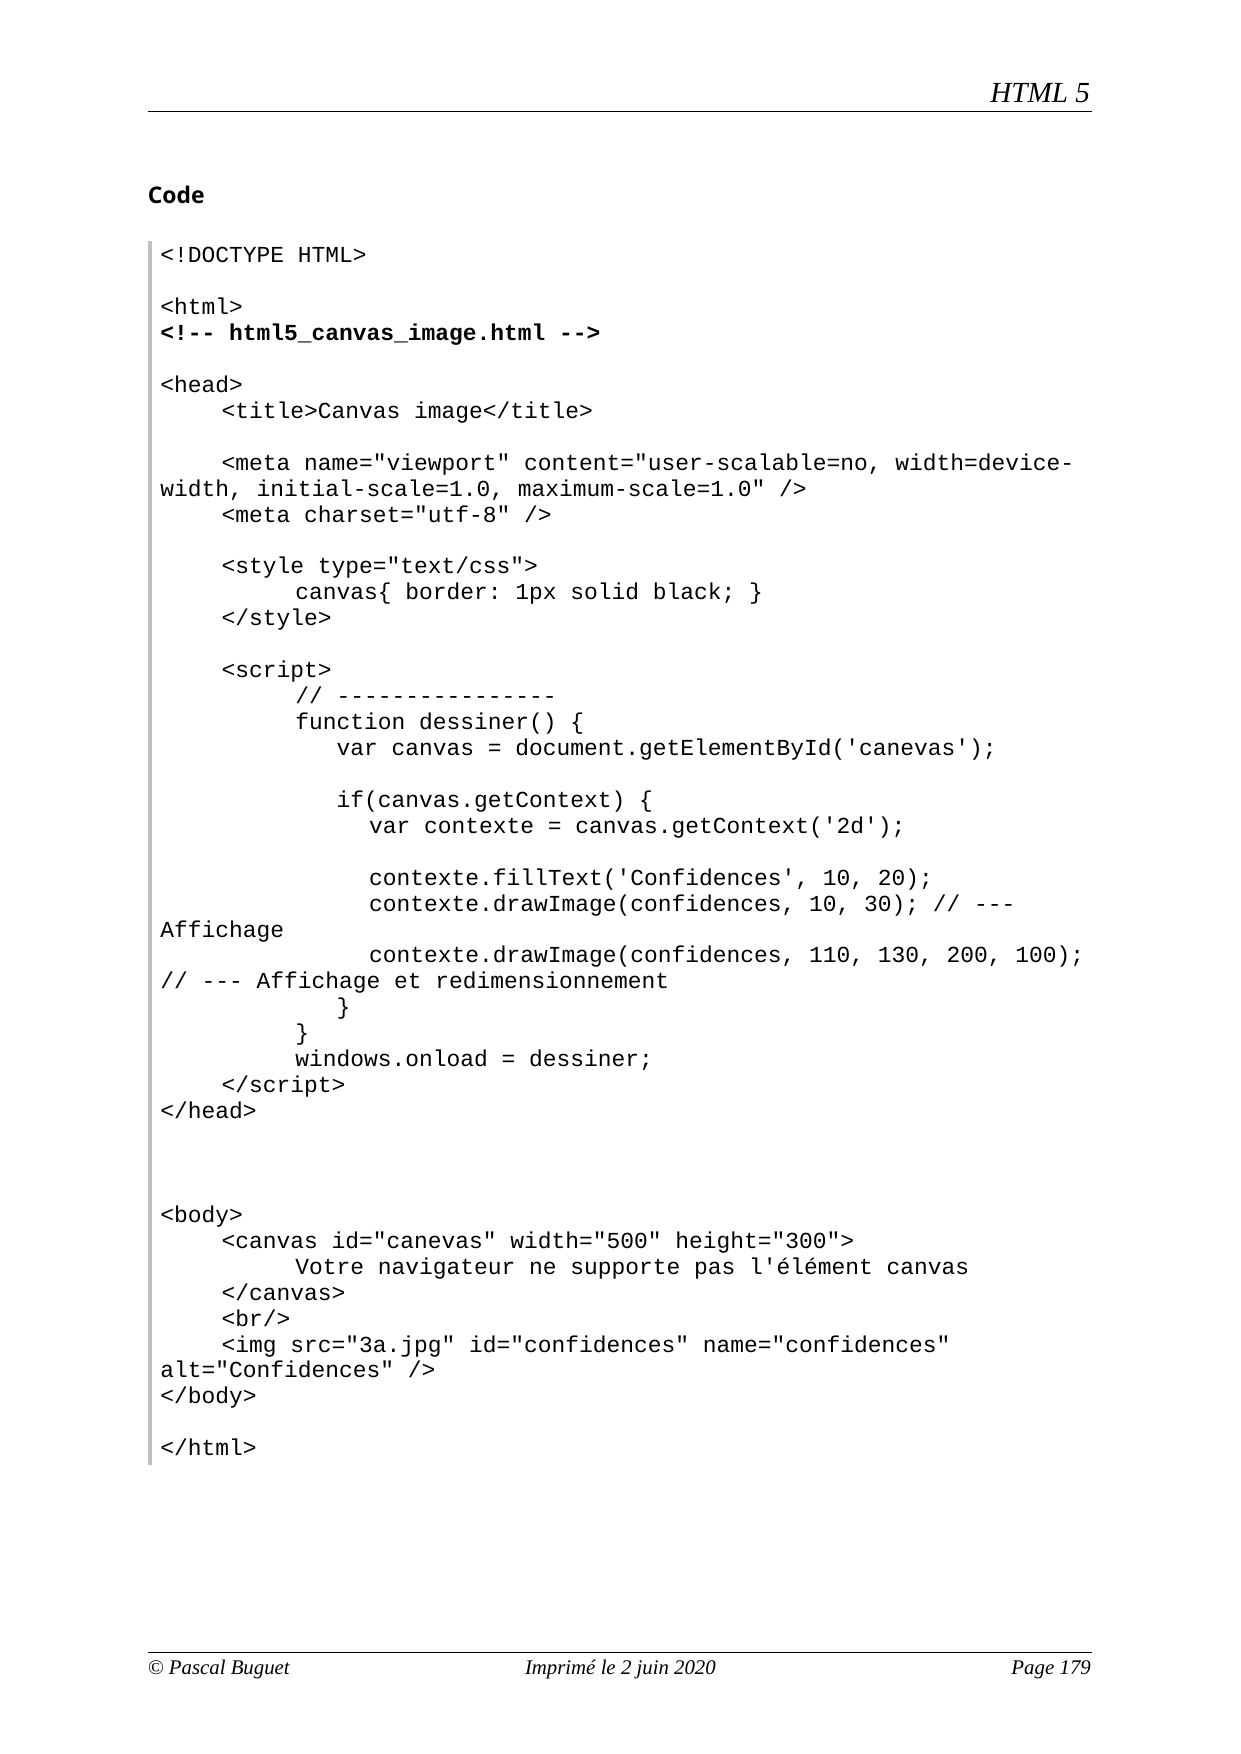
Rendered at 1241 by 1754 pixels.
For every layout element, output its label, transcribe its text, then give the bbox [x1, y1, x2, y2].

text <title>Canvas image</title> [152, 399, 1092, 425]
text </head> [152, 1099, 1092, 1125]
text <meta name="viewport" content="user-scalable=no, width=device-width, initial-scale=1.0, maximum-scale=1.0" /> [152, 451, 1092, 503]
text <!DOCTYPE HTML> [152, 241, 1092, 269]
text <br/> [152, 1307, 1092, 1333]
text <img src="3a.jpg" id="confidences" name="confidences" alt="Confidences" /> [152, 1333, 1092, 1385]
text if(canvas.getContext) { [152, 788, 1092, 814]
text <canvas id="canevas" width="500" height="300"> [152, 1229, 1092, 1255]
text windows.onload = dessiner; [152, 1048, 1092, 1073]
text </body> [152, 1385, 1092, 1411]
text // ---------------- [152, 684, 1092, 710]
text <meta charset="utf-8" /> [152, 503, 1092, 529]
text } [152, 996, 1092, 1022]
text Votre navigateur ne supporte pas l'élément canvas [152, 1255, 1092, 1281]
text </html> [152, 1437, 1092, 1465]
text <html> [152, 295, 1092, 321]
text </canvas> [152, 1281, 1092, 1307]
text contexte.drawImage(confidences, 10, 30); // --- Affichage [152, 892, 1092, 944]
text <script> [152, 658, 1092, 684]
text } [152, 1022, 1092, 1048]
text var contexte = canvas.getContext('2d'); [152, 814, 1092, 840]
text canvas{ border: 1px solid black; } [152, 581, 1092, 607]
text </script> [152, 1073, 1092, 1099]
text <!-- html5_canvas_image.html --> [152, 321, 1092, 347]
text <head> [152, 373, 1092, 399]
text var canvas = document.getElementById('canevas'); [152, 736, 1092, 762]
text contexte.drawImage(confidences, 110, 130, 200, 100); // --- Affichage et redimensionnement [152, 944, 1092, 996]
text <style type="text/css"> [152, 555, 1092, 581]
text contexte.fillText('Confidences', 10, 20); [152, 866, 1092, 892]
text Code [148, 179, 1092, 210]
text function dessiner() { [152, 710, 1092, 736]
text </style> [152, 607, 1092, 633]
text <body> [152, 1203, 1092, 1229]
